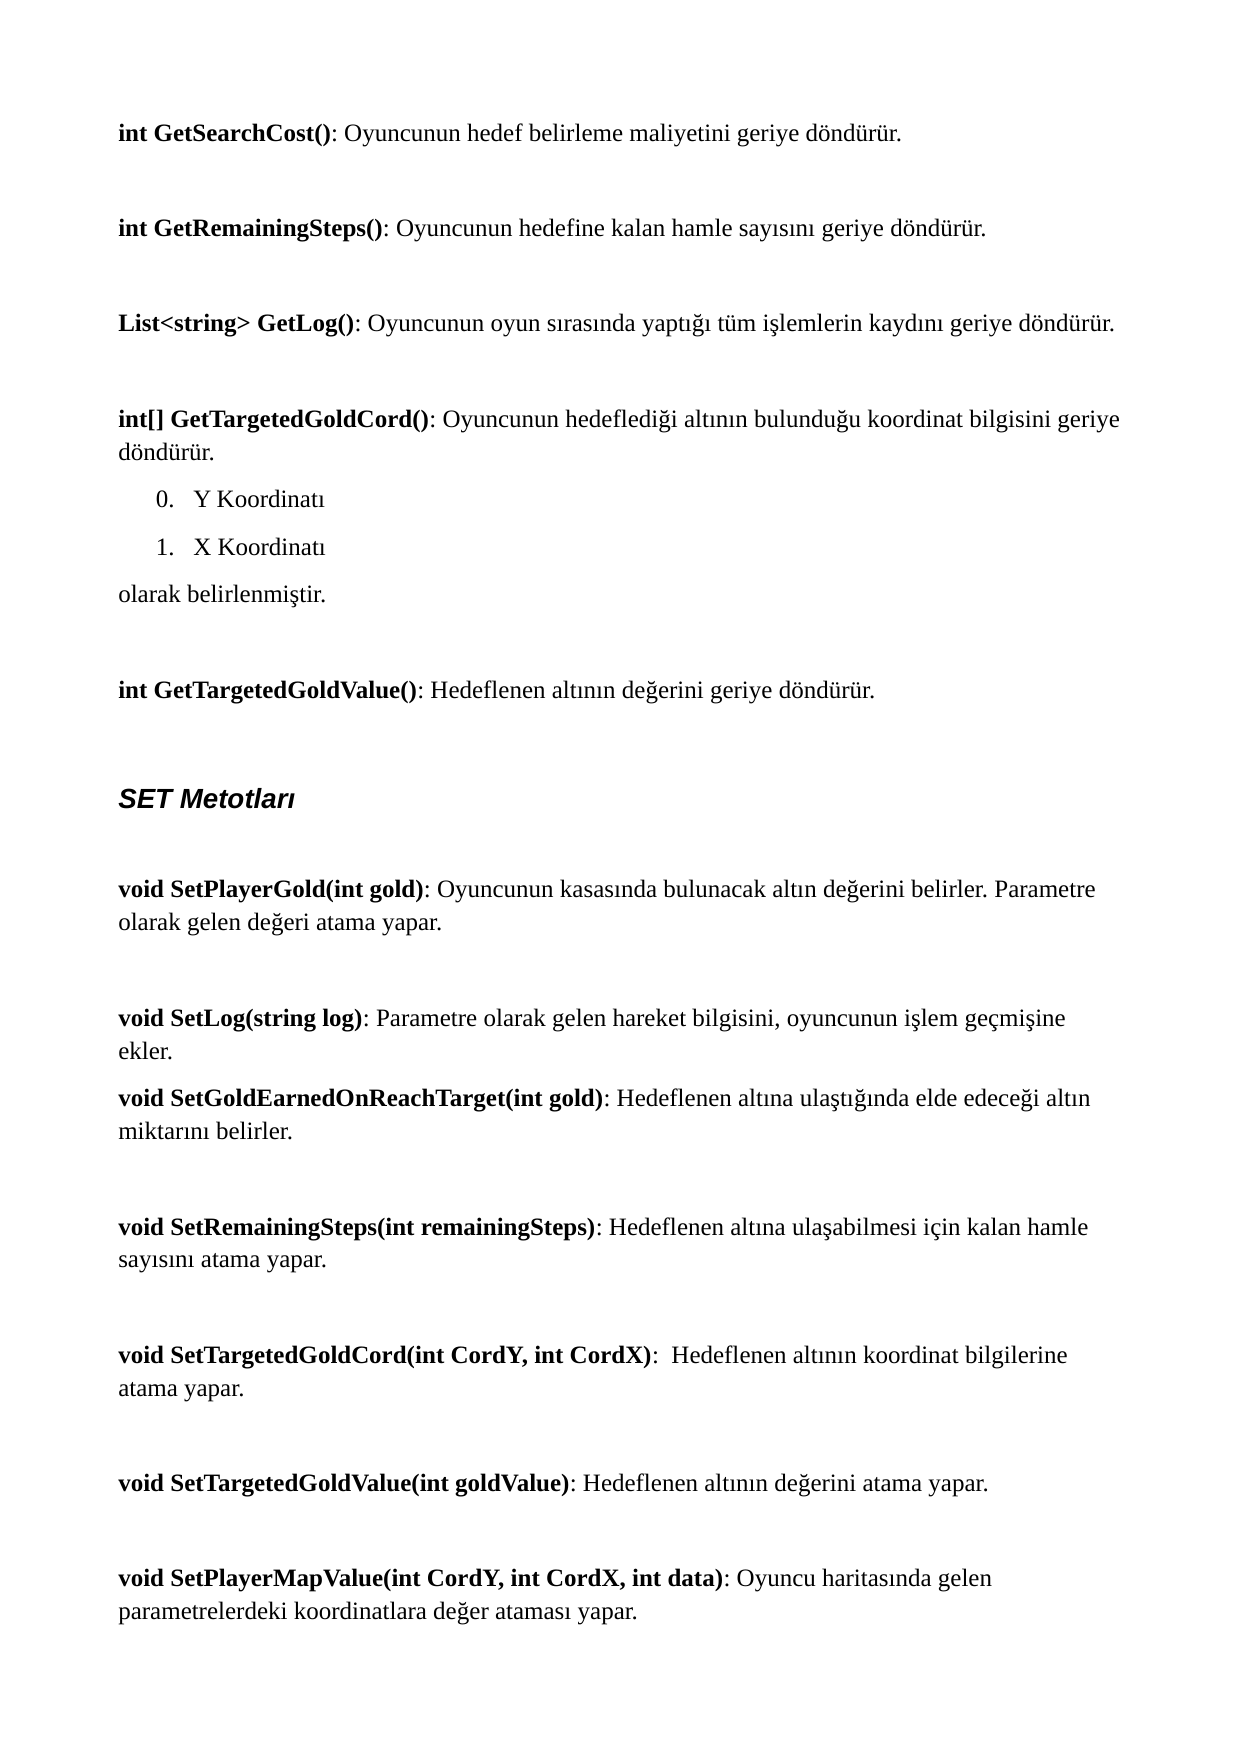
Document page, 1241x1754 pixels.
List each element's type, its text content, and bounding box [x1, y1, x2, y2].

text void SetGoldEarnedOnReachTarget(int gold): Hedeflenen altına ulaştığında elde edeceği altın miktarını belirler. [118, 1083, 1122, 1145]
subtitle SET Metotları [118, 782, 1122, 814]
text void SetPlayerMapValue(int CordY, int CordX, int data): Oyuncu haritasında gelen parametrelerdeki koordinatlara değer ataması yapar. [118, 1563, 1122, 1625]
text List<string> GetLog(): Oyuncunun oyun sırasında yaptığı tüm işlemlerin kaydını geriye döndürür. [118, 308, 1122, 337]
list Y Koordinatı [156, 484, 1122, 513]
text int GetSearchCost(): Oyuncunun hedef belirleme maliyetini geriye döndürür. [118, 118, 1122, 147]
text void SetRemainingSteps(int remainingSteps): Hedeflenen altına ulaşabilmesi için kalan hamle sayısını atama yapar. [118, 1212, 1122, 1273]
text void SetTargetedGoldValue(int goldValue): Hedeflenen altının değerini atama yapar. [118, 1468, 1122, 1497]
list X Koordinatı [156, 532, 1122, 561]
text int GetTargetedGoldValue(): Hedeflenen altının değerini geriye döndürür. [118, 675, 1122, 703]
text int GetRemainingSteps(): Oyuncunun hedefine kalan hamle sayısını geriye döndürür. [118, 213, 1122, 242]
text void SetPlayerGold(int gold): Oyuncunun kasasında bulunacak altın değerini belirler. Parametre olarak gelen değeri atama yapar. [118, 874, 1122, 936]
text int[] GetTargetedGoldCord(): Oyuncunun hedeflediği altının bulunduğu koordinat bilgisini geriye döndürür. [118, 404, 1122, 466]
text void SetTargetedGoldCord(int CordY, int CordX): Hedeflenen altının koordinat bilgilerine atama yapar. [118, 1340, 1122, 1402]
text olarak belirlenmiştir. [118, 579, 1122, 608]
text void SetLog(string log): Parametre olarak gelen hareket bilgisini, oyuncunun işlem geçmişine ekler. [118, 1003, 1122, 1064]
